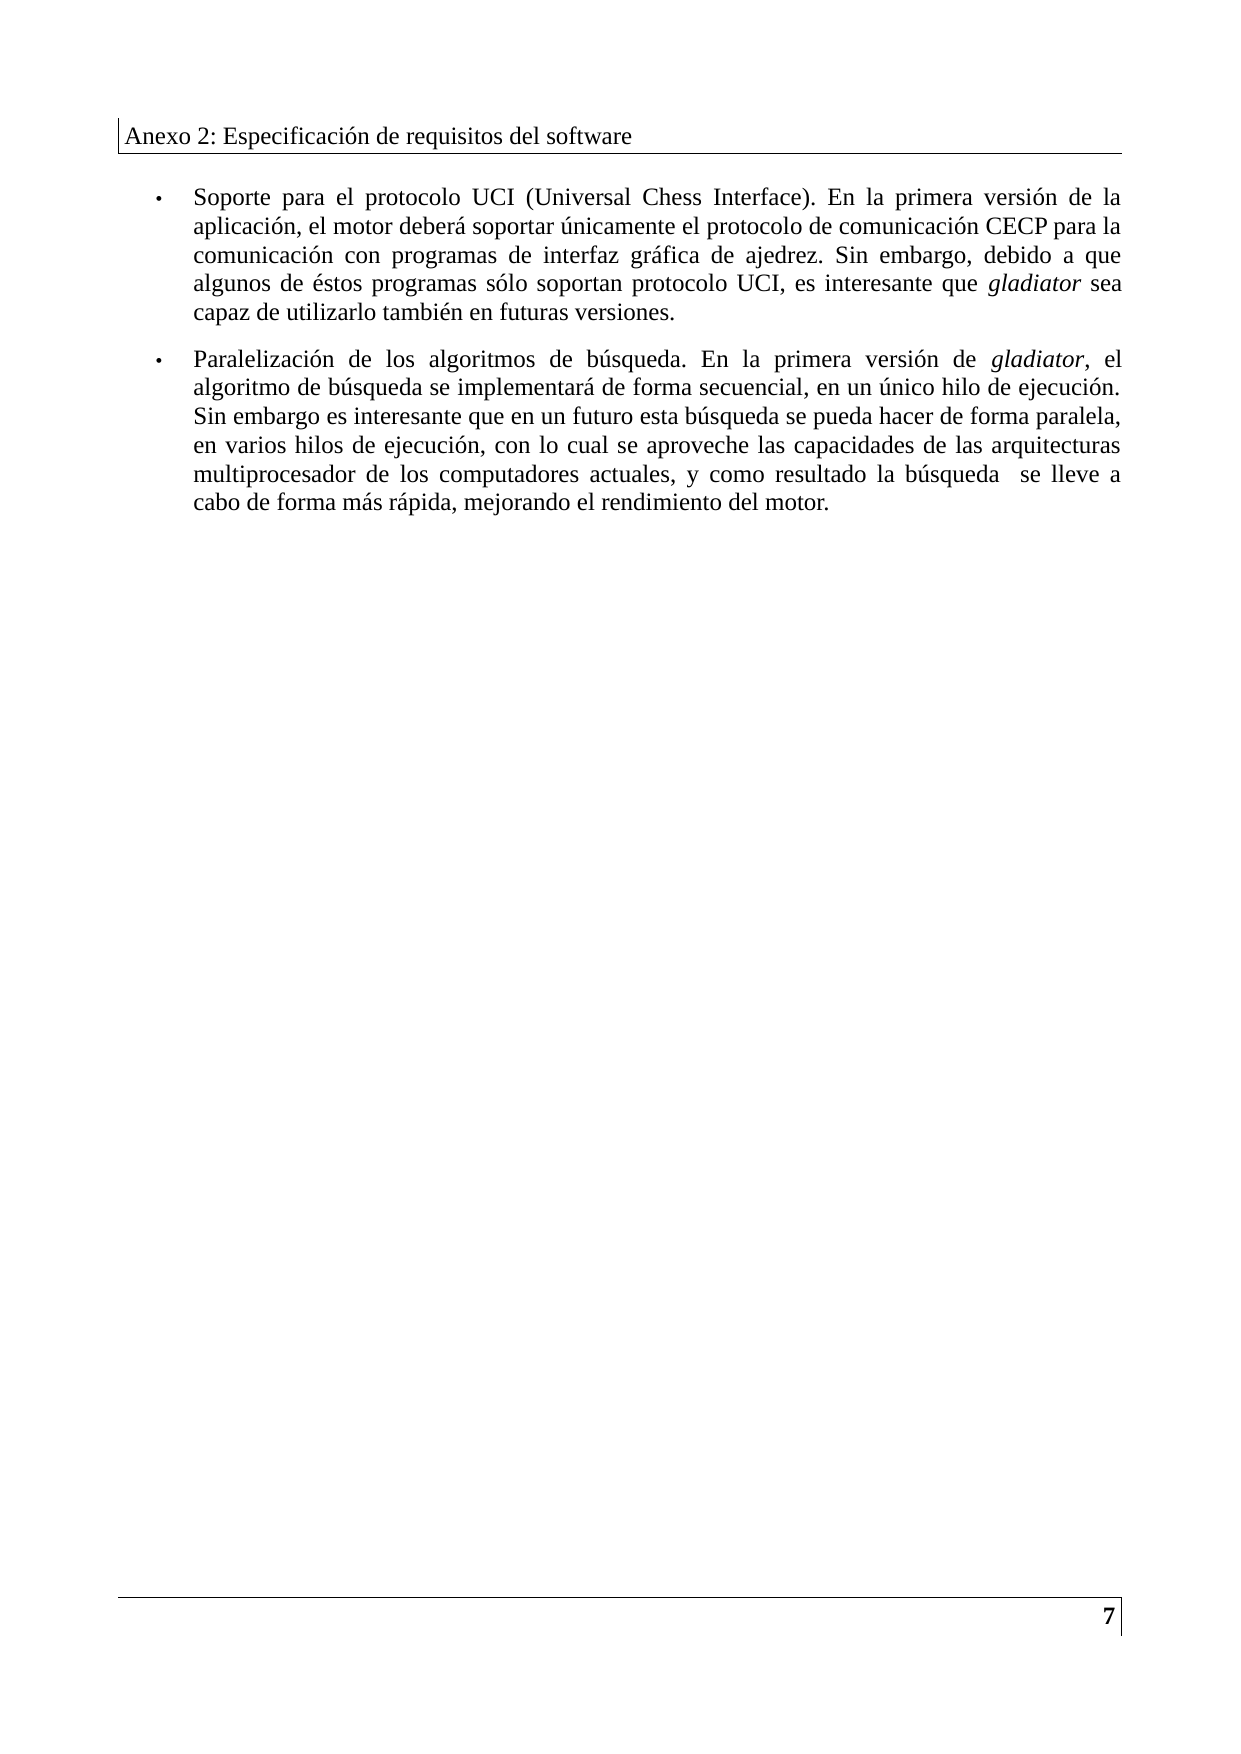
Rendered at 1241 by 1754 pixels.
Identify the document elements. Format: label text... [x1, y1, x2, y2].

list Paralelización de los algoritmos de búsqueda. En la primera versión de gladiator, el algoritmo de búsqueda se implementará de forma secuencial, en un único hilo de ejecución. Sin embargo es interesante que en un futuro esta búsqueda se pueda hacer de forma paralela, en varios hilos de ejecución, con lo cual se aproveche las capacidades de las arquitecturas multiprocesador de los computadores actuales, y como resultado la búsqueda se lleve a cabo de forma más rápida, mejorando el rendimiento del motor. [156, 344, 1122, 516]
list Soporte para el protocolo UCI (Universal Chess Interface). En la primera versión de la aplicación, el motor deberá soportar únicamente el protocolo de comunicación CECP para la comunicación con programas de interfaz gráfica de ajedrez. Sin embargo, debido a que algunos de éstos programas sólo soportan protocolo UCI, es interesante que gladiator sea capaz de utilizarlo también en futuras versiones. [156, 182, 1122, 326]
